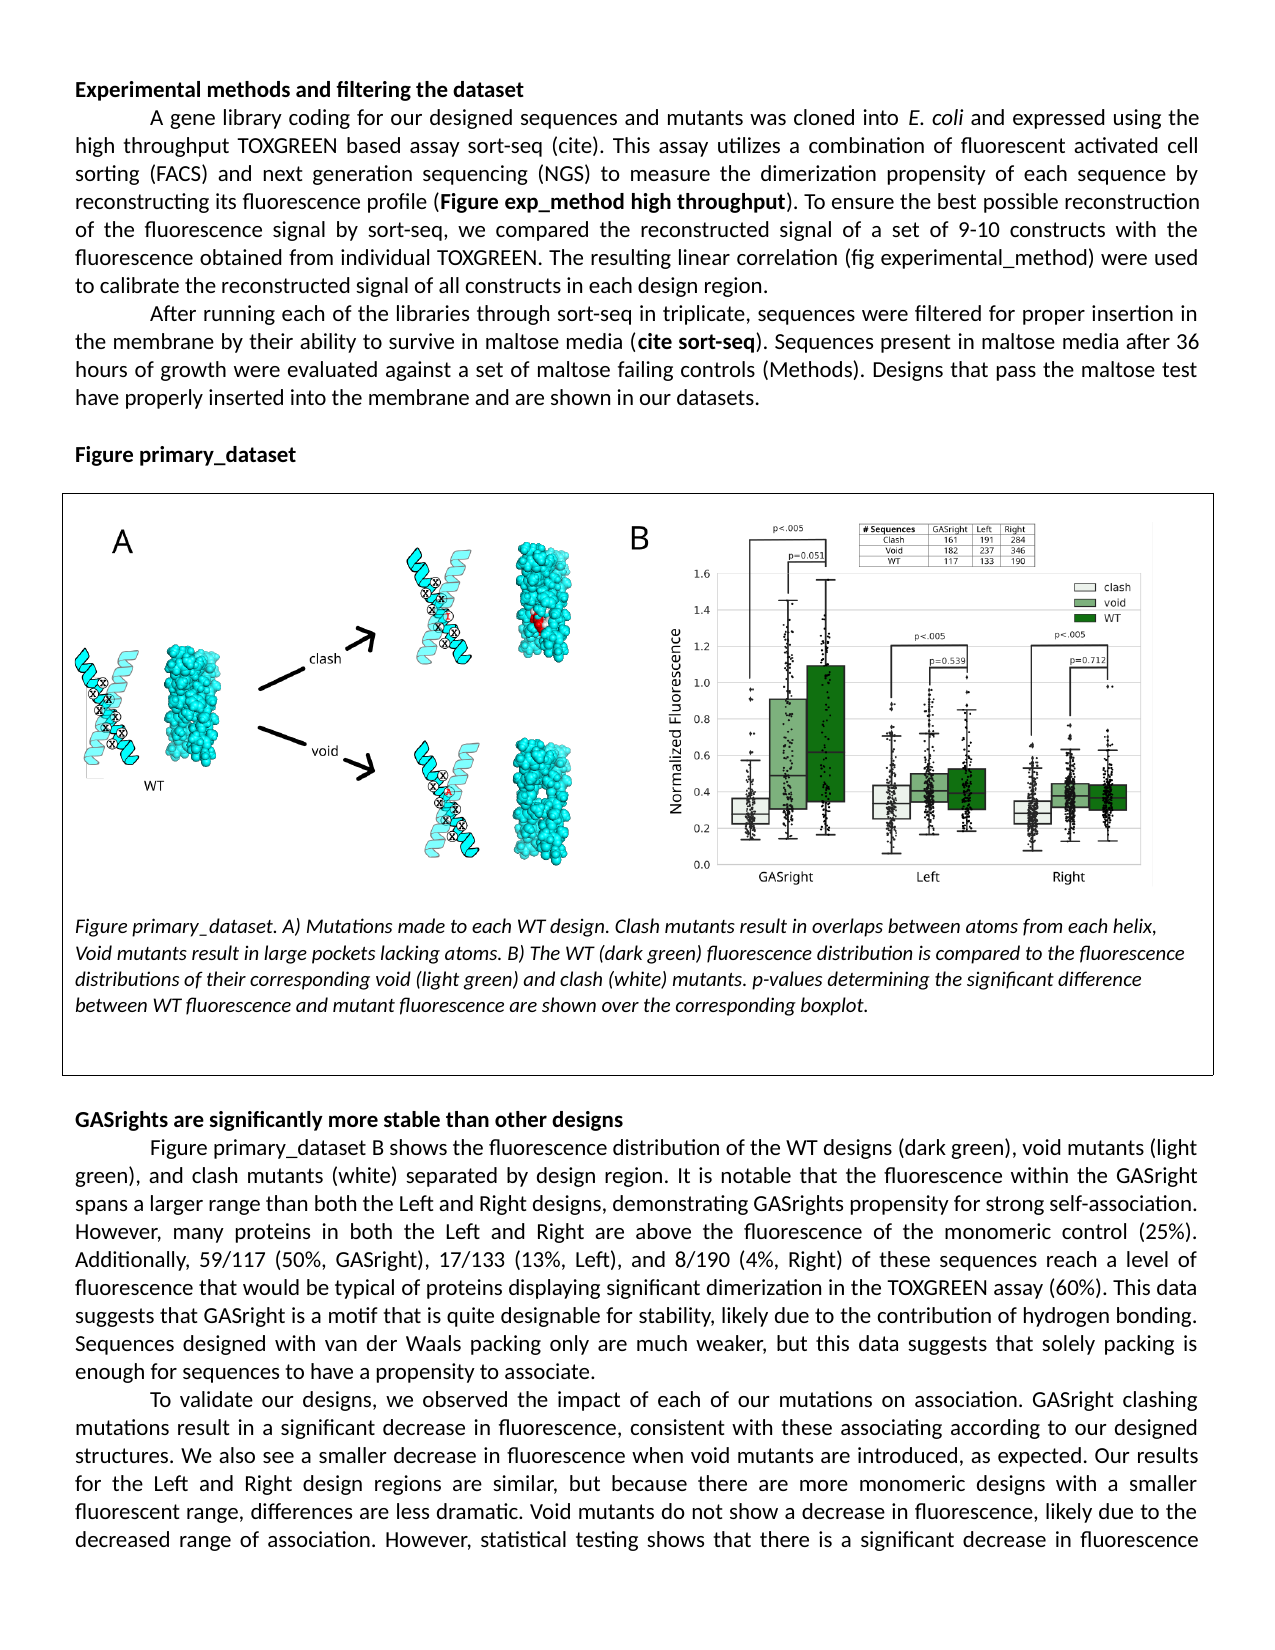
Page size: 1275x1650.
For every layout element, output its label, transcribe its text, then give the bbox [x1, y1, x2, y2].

text After running each of the libraries through sort-seq in triplicate, sequences were filtered for proper insertion in the membrane by their ability to survive in maltose media (cite sort-seq). Sequences present in maltose media after 36 hours of growth were evaluated against a set of maltose failing controls (Methods). Designs that pass the maltose test have properly inserted into the membrane and are shown in our datasets. [75, 299, 1200, 411]
text A gene library coding for our designed sequences and mutants was cloned into E. coli and expressed using the high throughput TOXGREEN based assay sort-seq (cite). This assay utilizes a combination of fluorescent activated cell sorting (FACS) and next generation sequencing (NGS) to measure the dimerization propensity of each sequence by reconstructing its fluorescence profile (Figure exp_method high throughput). To ensure the best possible reconstruction of the fluorescence signal by sort-seq, we compared the reconstructed signal of a set of 9-10 constructs with the fluorescence obtained from individual TOXGREEN. The resulting linear correlation (fig experimental_method) were used to calibrate the reconstructed signal of all constructs in each design region. [75, 103, 1200, 299]
text Figure primary_dataset B shows the fluorescence distribution of the WT designs (dark green), void mutants (light green), and clash mutants (white) separated by design region. It is notable that the fluorescence within the GASright spans a larger range than both the Left and Right designs, demonstrating GASrights propensity for strong self-association. However, many proteins in both the Left and Right are above the fluorescence of the monomeric control (25%). Additionally, 59/117 (50%, GASright), 17/133 (13%, Left), and 8/190 (4%, Right) of these sequences reach a level of fluorescence that would be typical of proteins displaying significant dimerization in the TOXGREEN assay (60%). This data suggests that GASright is a motif that is quite designable for stability, likely due to the contribution of hydrogen bonding. Sequences designed with van der Waals packing only are much weaker, but this data suggests that solely packing is enough for sequences to have a propensity to associate. [75, 1133, 1200, 1385]
text GASrights are significantly more stable than other designs [75, 1076, 1200, 1133]
text [75, 486, 1200, 493]
text Experimental methods and filtering the dataset [75, 75, 1200, 103]
picture [74, 522, 1200, 901]
text [63, 494, 1213, 1075]
text Figure primary_dataset [75, 440, 1200, 468]
text Figure primary_dataset. A) Mutations made to each WT design. Clash mutants result in overlaps between atoms from each helix, Void mutants result in large pockets lacking atoms. B) The WT (dark green) fluorescence distribution is compared to the fluorescence distributions of their corresponding void (light green) and clash (white) mutants. p-values determining the significant difference between WT fluorescence and mutant fluorescence are shown over the corresponding boxplot. [75, 901, 1200, 1018]
text To validate our designs, we observed the impact of each of our mutations on association. GASright clashing mutations result in a significant decrease in fluorescence, consistent with these associating according to our designed structures. We also see a smaller decrease in fluorescence when void mutants are introduced, as expected. Our results for the Left and Right design regions are similar, but because there are more monomeric designs with a smaller fluorescent range, differences are less dramatic. Void mutants do not show a decrease in fluorescence, likely due to the decreased range of association. However, statistical testing shows that there is a significant decrease in fluorescence [75, 1385, 1200, 1553]
